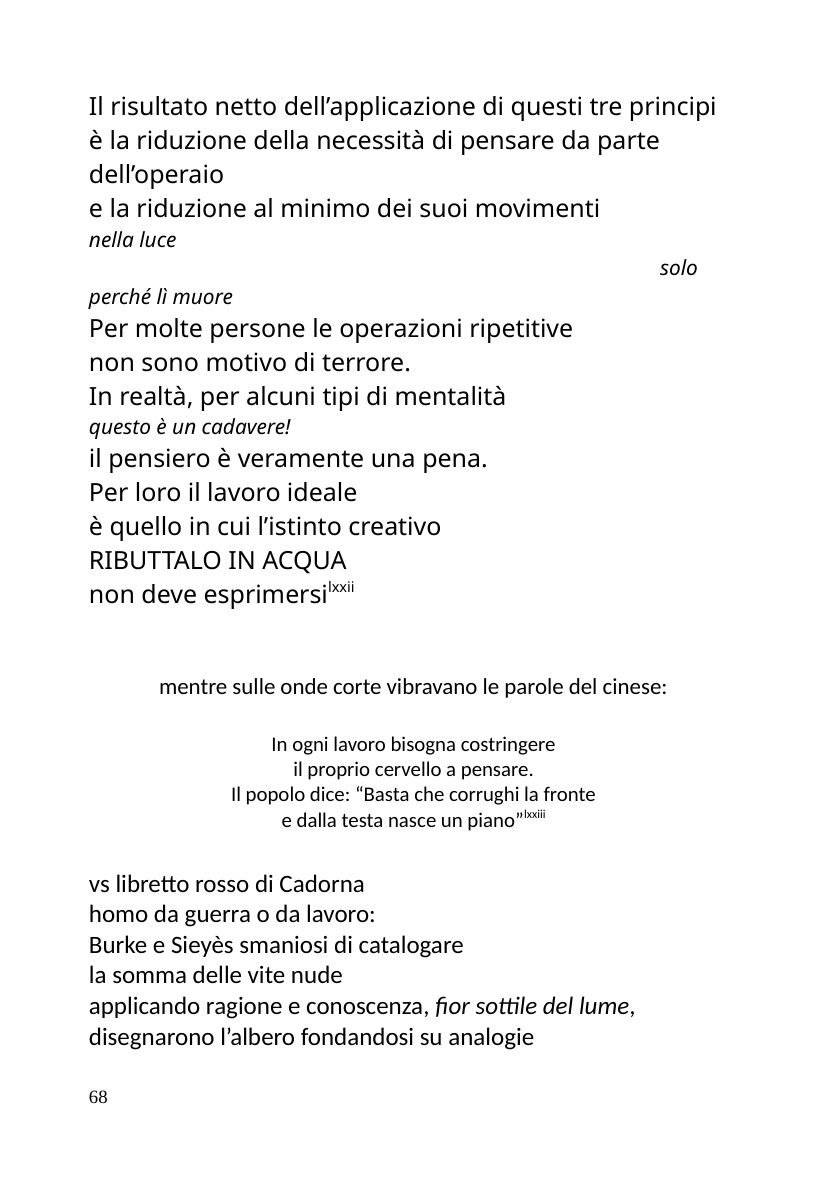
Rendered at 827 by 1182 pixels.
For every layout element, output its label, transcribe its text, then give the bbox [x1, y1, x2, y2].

text è la riduzione della necessità di pensare da parte dell’operaio [89, 123, 738, 191]
text il pensiero è veramente una pena. [89, 441, 738, 475]
text In realtà, per alcuni tipi di mentalità questo è un cadavere! [89, 378, 738, 441]
text mentre sulle onde corte vibravano le parole del cinese: [89, 672, 738, 700]
text non deve esprimersi [89, 577, 738, 611]
text In ogni lavoro bisogna costringere [89, 731, 738, 756]
text disegnarono l’albero fondandosi su analogie [89, 1021, 738, 1051]
text Il popolo dice: “Basta che corrughi la fronte [89, 782, 738, 807]
text è quello in cui l’istinto creativo RIBUTTALO IN ACQUA [89, 509, 738, 577]
text applicando ragione e conoscenza, fior sottile del lume, [89, 990, 738, 1021]
text Per loro il lavoro ideale [89, 475, 738, 509]
text Per molte persone le operazioni ripetitive [89, 310, 738, 344]
text homo da guerra o da lavoro: [89, 898, 738, 929]
text la somma delle vite nude [89, 959, 738, 990]
text e la riduzione al minimo dei suoi movimenti nella luce [89, 191, 738, 253]
text non sono motivo di terrore. [89, 344, 738, 378]
text e dalla testa nasce un piano” [89, 807, 738, 832]
text vs libretto rosso di Cadorna [89, 868, 738, 898]
text Il risultato netto dell’applicazione di questi tre principi [89, 89, 738, 123]
text Burke e Sieyès smaniosi di catalogare [89, 929, 738, 959]
text il proprio cervello a pensare. [89, 756, 738, 782]
text solo perché lì muore [89, 253, 738, 310]
